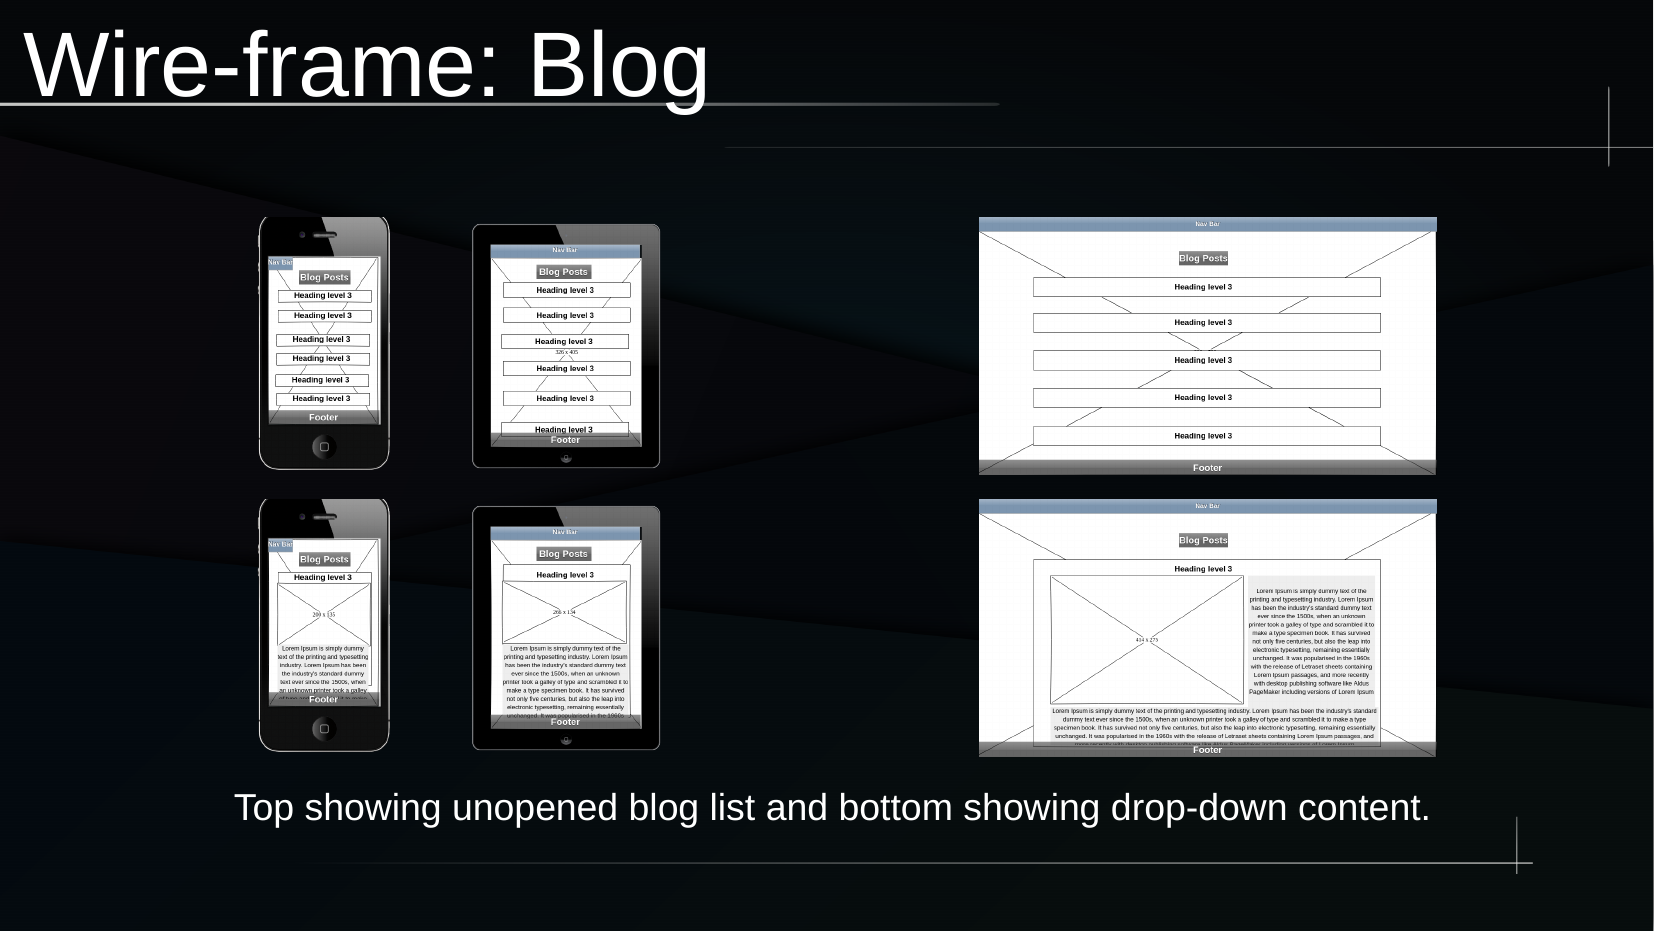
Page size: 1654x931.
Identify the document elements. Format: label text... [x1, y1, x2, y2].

title Wire-frame: Blog [23, 11, 1589, 119]
picture [0, 0, 1654, 931]
text_box Top showing unopened blog list and bottom showing drop-down content. [165, 779, 1501, 837]
